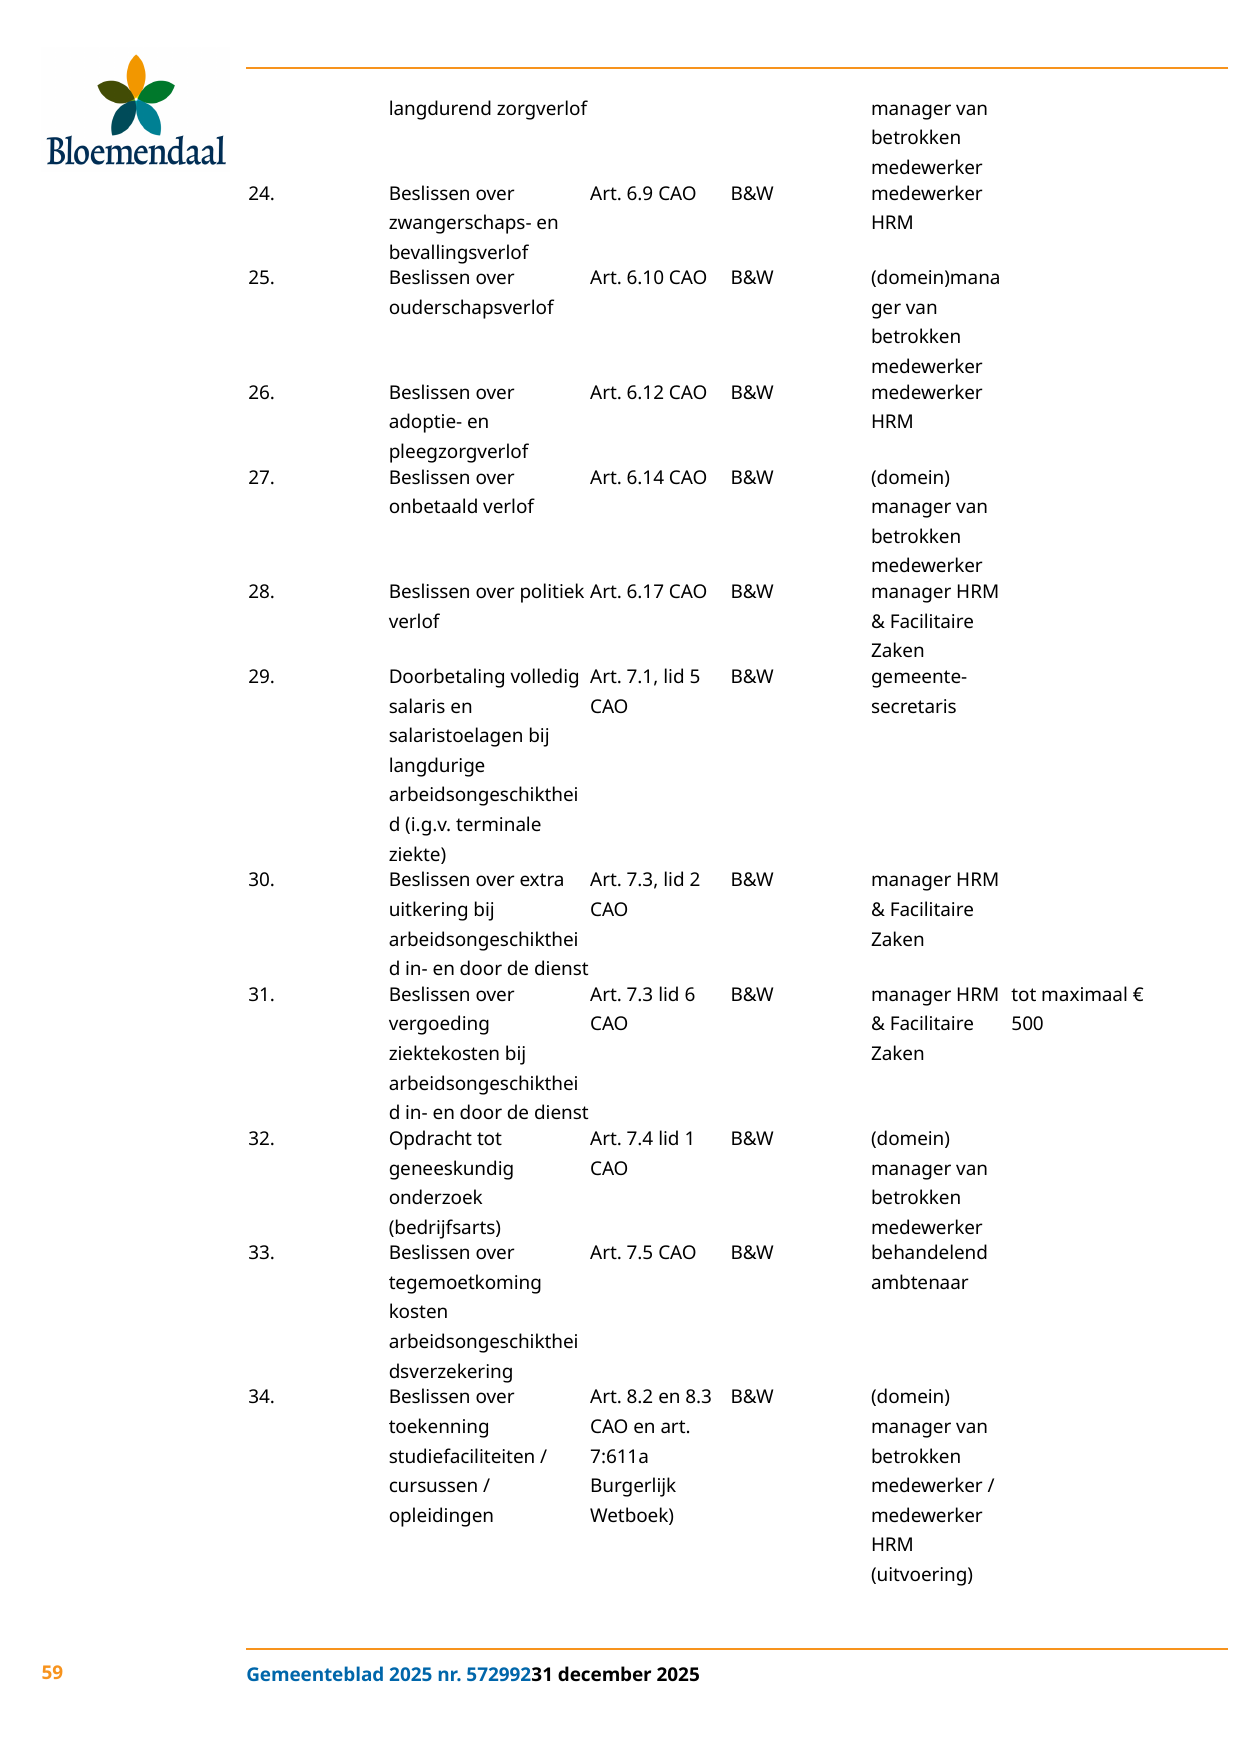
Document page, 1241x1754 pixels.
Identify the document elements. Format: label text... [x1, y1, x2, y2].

table_cell Beslissen over extra uitkering bij arbeidsongeschiktheid in- en door de dienst [389, 867, 590, 981]
table_cell Art. 6.14 CAO [590, 464, 730, 578]
table_cell 31. [248, 981, 388, 1125]
table_cell Beslissen over onbetaald verlof [389, 464, 590, 578]
table_cell B&W [730, 464, 871, 578]
table_cell [1011, 95, 1152, 180]
table_cell Art. 7.4 lid 1 CAO [590, 1125, 730, 1239]
table_cell behandelend ambtenaar [871, 1240, 1011, 1384]
table_cell 24. [248, 180, 388, 264]
table_cell 28. [248, 579, 388, 663]
table_cell [1011, 1384, 1152, 1587]
table_cell [1011, 579, 1152, 663]
table_cell 32. [248, 1125, 388, 1239]
table_cell Doorbetaling volledig salaris en salaristoelagen bij langdurige arbeidsongeschiktheid (i.g.v. terminale ziekte) [389, 663, 590, 867]
table_cell Art. 6.9 CAO [590, 180, 730, 264]
table_cell (domein)manager van betrokken medewerker [871, 265, 1011, 379]
table_cell [1011, 464, 1152, 578]
table_cell [1011, 1125, 1152, 1239]
table_cell tot maximaal € 500 [1011, 981, 1152, 1125]
table_cell [1011, 180, 1152, 264]
table_cell manager van betrokken medewerker [871, 95, 1011, 180]
table_cell manager HRM & Facilitaire Zaken [871, 579, 1011, 663]
table_cell Beslissen over vergoeding ziektekosten bij arbeidsongeschiktheid in- en door de dienst [389, 981, 590, 1125]
table_cell 29. [248, 663, 388, 867]
table_cell 30. [248, 867, 388, 981]
table_cell [1011, 265, 1152, 379]
table_cell B&W [730, 265, 871, 379]
table_cell [590, 95, 730, 180]
table_cell Art. 7.3, lid 2 CAO [590, 867, 730, 981]
table_cell Art. 8.2 en 8.3 CAO en art. 7:611a Burgerlijk Wetboek) [590, 1384, 730, 1587]
table_cell Beslissen over politiek verlof [389, 579, 590, 663]
table_cell Art. 7.5 CAO [590, 1240, 730, 1384]
table_cell 33. [248, 1240, 388, 1384]
table_cell B&W [730, 1240, 871, 1384]
table_cell Beslissen over toekenning studiefaciliteiten / cursussen / opleidingen [389, 1384, 590, 1587]
table_cell Beslissen over zwangerschaps- en bevallingsverlof [389, 180, 590, 264]
table_cell medewerker HRM [871, 379, 1011, 464]
table_cell B&W [730, 663, 871, 867]
table_cell Opdracht tot geneeskundig onderzoek (bedrijfsarts) [389, 1125, 590, 1239]
table_cell 27. [248, 464, 388, 578]
table_cell (domein) manager van betrokken medewerker [871, 464, 1011, 578]
table_cell 25. [248, 265, 388, 379]
table_cell B&W [730, 981, 871, 1125]
table_cell Art. 6.10 CAO [590, 265, 730, 379]
table_cell Beslissen over tegemoetkoming kosten arbeidsongeschiktheidsverzekering [389, 1240, 590, 1384]
table_cell B&W [730, 1125, 871, 1239]
table_cell B&W [730, 867, 871, 981]
table_cell Art. 7.3 lid 6 CAO [590, 981, 730, 1125]
table_cell Art. 6.17 CAO [590, 579, 730, 663]
table_cell langdurend zorgverlof [389, 95, 590, 180]
table_cell [1011, 663, 1152, 867]
table_cell [1011, 867, 1152, 981]
table_cell manager HRM & Facilitaire Zaken [871, 867, 1011, 981]
table_cell gemeente-secretaris [871, 663, 1011, 867]
table_cell B&W [730, 180, 871, 264]
table_cell Beslissen over adoptie- en pleegzorgverlof [389, 379, 590, 464]
table_cell Art. 7.1, lid 5 CAO [590, 663, 730, 867]
picture [41, 47, 231, 172]
table_cell B&W [730, 1384, 871, 1587]
table_cell [1011, 379, 1152, 464]
table_cell medewerker HRM [871, 180, 1011, 264]
table_cell B&W [730, 579, 871, 663]
table_cell manager HRM & Facilitaire Zaken [871, 981, 1011, 1125]
table_cell [248, 95, 388, 180]
table_cell 34. [248, 1384, 388, 1587]
table_cell Beslissen over ouderschapsverlof [389, 265, 590, 379]
table_cell [730, 95, 871, 180]
table_cell Art. 6.12 CAO [590, 379, 730, 464]
table_cell (domein) manager van betrokken medewerker / medewerker HRM (uitvoering) [871, 1384, 1011, 1587]
table_cell 26. [248, 379, 388, 464]
table_cell (domein) manager van betrokken medewerker [871, 1125, 1011, 1239]
table_cell [1011, 1240, 1152, 1384]
table_cell B&W [730, 379, 871, 464]
